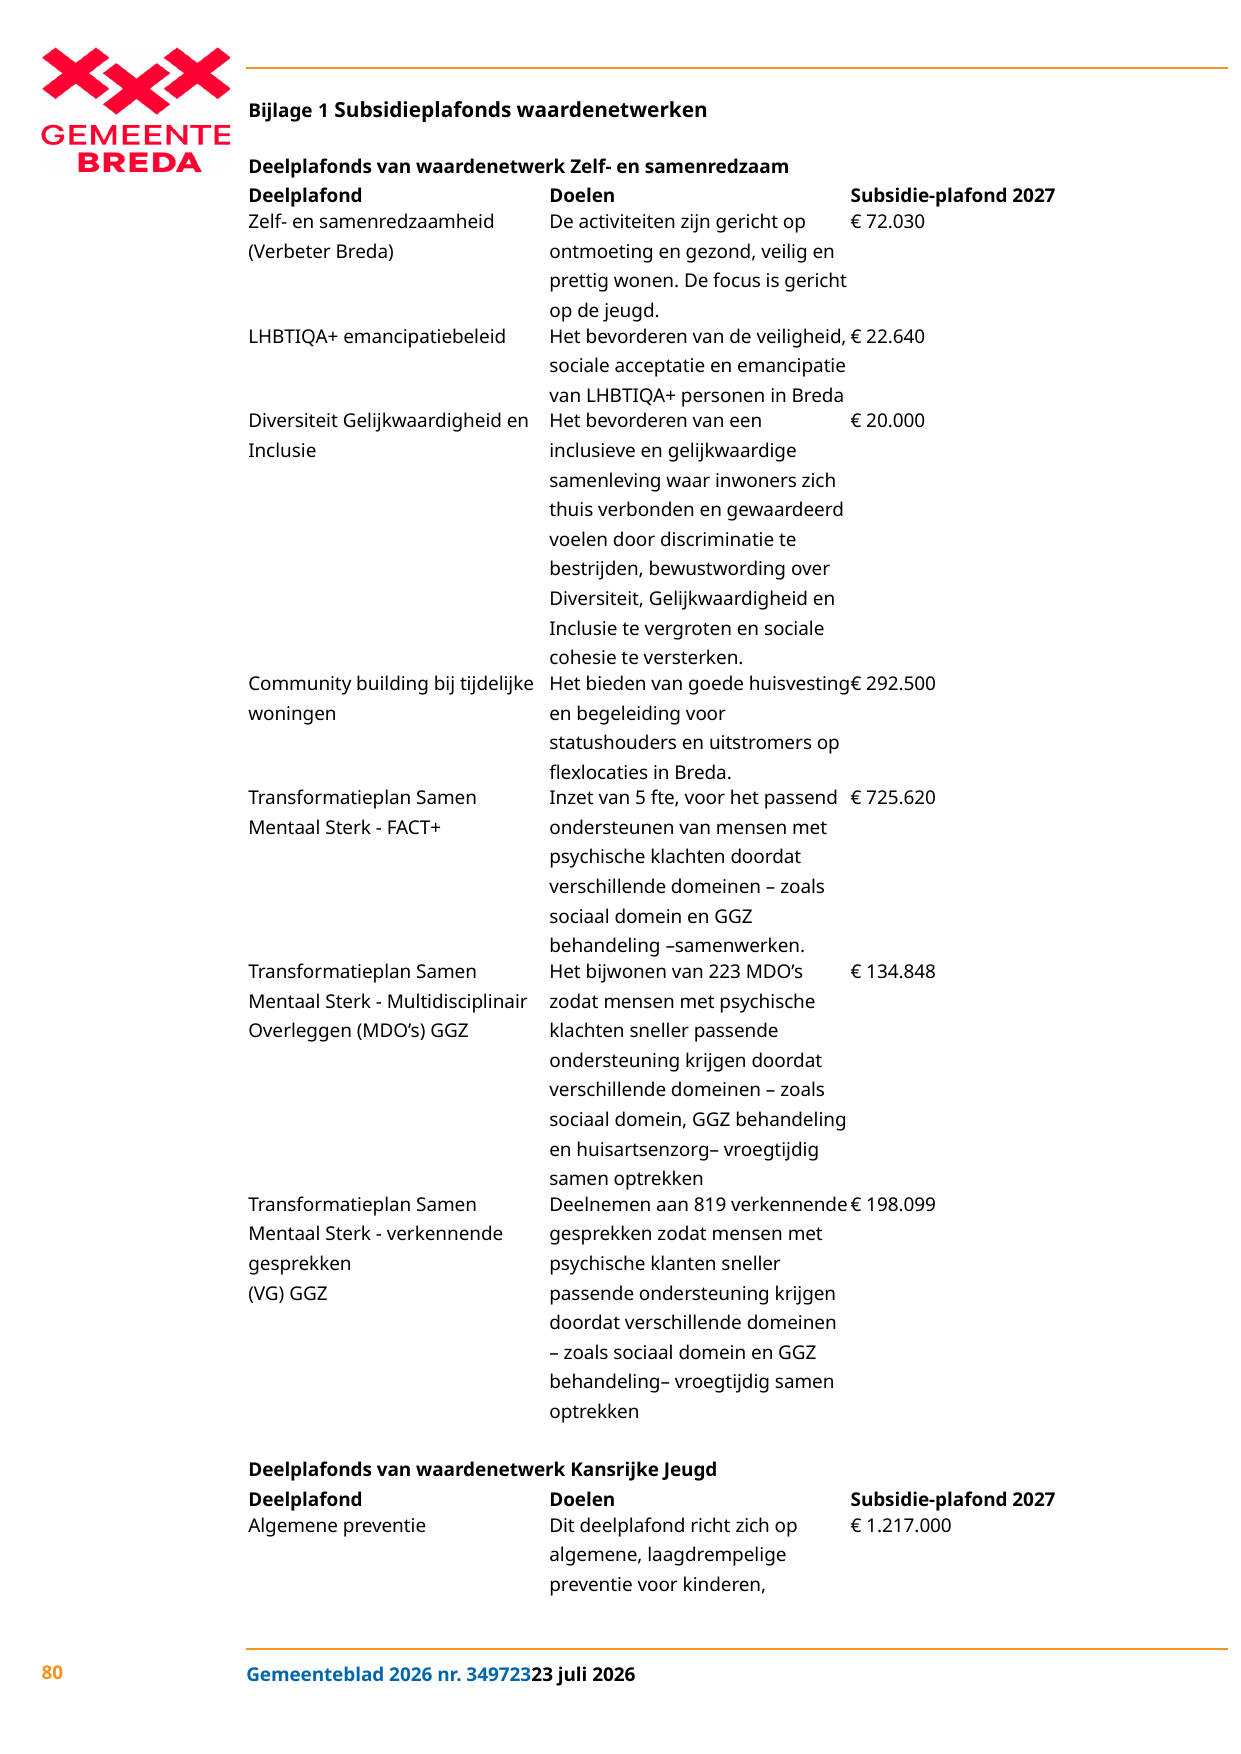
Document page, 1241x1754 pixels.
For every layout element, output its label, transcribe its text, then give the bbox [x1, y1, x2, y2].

table_cell Zelf- en samenredzaamheid (Verbeter Breda) [248, 208, 549, 323]
table_header Subsidie-plafond 2027 [850, 183, 1152, 208]
table_cell De activiteiten zijn gericht op ontmoeting en gezond, veilig en prettig wonen. De focus is gericht op de jeugd. [549, 208, 850, 323]
text Bijlage 1 Subsidieplafonds waardenetwerken [248, 95, 1152, 123]
table_cell Transformatieplan Samen Mentaal Sterk - Multidisciplinair Overleggen (MDO’s) GGZ [248, 958, 549, 1191]
table_cell Inzet van 5 fte, voor het passend ondersteunen van mensen met psychische klachten doordat verschillende domeinen – zoals sociaal domein en GGZ behandeling –samenwerken. [549, 785, 850, 958]
table_cell Algemene preventie [248, 1512, 549, 1597]
table_header Doelen [549, 1486, 850, 1512]
table_header Subsidie-plafond 2027 [850, 1486, 1152, 1512]
table_cell Transformatieplan Samen Mentaal Sterk - FACT+ [248, 785, 549, 958]
table_cell € 134.848 [850, 958, 1152, 1191]
table_cell € 1.217.000 [850, 1512, 1152, 1597]
table_cell Het bevorderen van de veiligheid, sociale acceptatie en emancipatie van LHBTIQA+ personen in Breda [549, 323, 850, 408]
table_cell Deelnemen aan 819 verkennende gesprekken zodat mensen met psychische klanten sneller passende ondersteuning krijgen doordat verschillende domeinen – zoals sociaal domein en GGZ behandeling– vroegtijdig samen optrekken [549, 1191, 850, 1424]
table_cell € 20.000 [850, 408, 1152, 670]
table_header Deelplafond [248, 1486, 549, 1512]
table_cell Het bieden van goede huisvesting en begeleiding voor statushouders en uitstromers op flexlocaties in Breda. [549, 670, 850, 784]
table_header Doelen [549, 183, 850, 208]
table_cell Het bijwonen van 223 MDO’s zodat mensen met psychische klachten sneller passende ondersteuning krijgen doordat verschillende domeinen – zoals sociaal domein, GGZ behandeling en huisartsenzorg– vroegtijdig samen optrekken [549, 958, 850, 1191]
table_cell Transformatieplan Samen Mentaal Sterk - verkennende gesprekken (VG) GGZ [248, 1191, 549, 1424]
text Deelplafonds van waardenetwerk Zelf- en samenredzaam [248, 153, 1152, 179]
table_cell LHBTIQA+ emancipatiebeleid [248, 323, 549, 408]
table_cell € 72.030 [850, 208, 1152, 323]
text Deelplafonds van waardenetwerk Kansrijke Jeugd [248, 1457, 1152, 1482]
table_cell Community building bij tijdelijke woningen [248, 670, 549, 784]
table_cell € 198.099 [850, 1191, 1152, 1424]
picture [41, 47, 231, 172]
table_cell € 22.640 [850, 323, 1152, 408]
table_cell Diversiteit Gelijkwaardigheid en Inclusie [248, 408, 549, 670]
table_cell Het bevorderen van een inclusieve en gelijkwaardige samenleving waar inwoners zich thuis verbonden en gewaardeerd voelen door discriminatie te bestrijden, bewustwording over Diversiteit, Gelijkwaardigheid en Inclusie te vergroten en sociale cohesie te versterken. [549, 408, 850, 670]
table_cell € 292.500 [850, 670, 1152, 784]
table_cell Dit deelplafond richt zich op algemene, laagdrempelige preventie voor kinderen, [549, 1512, 850, 1597]
table_cell € 725.620 [850, 785, 1152, 958]
table_header Deelplafond [248, 183, 549, 208]
